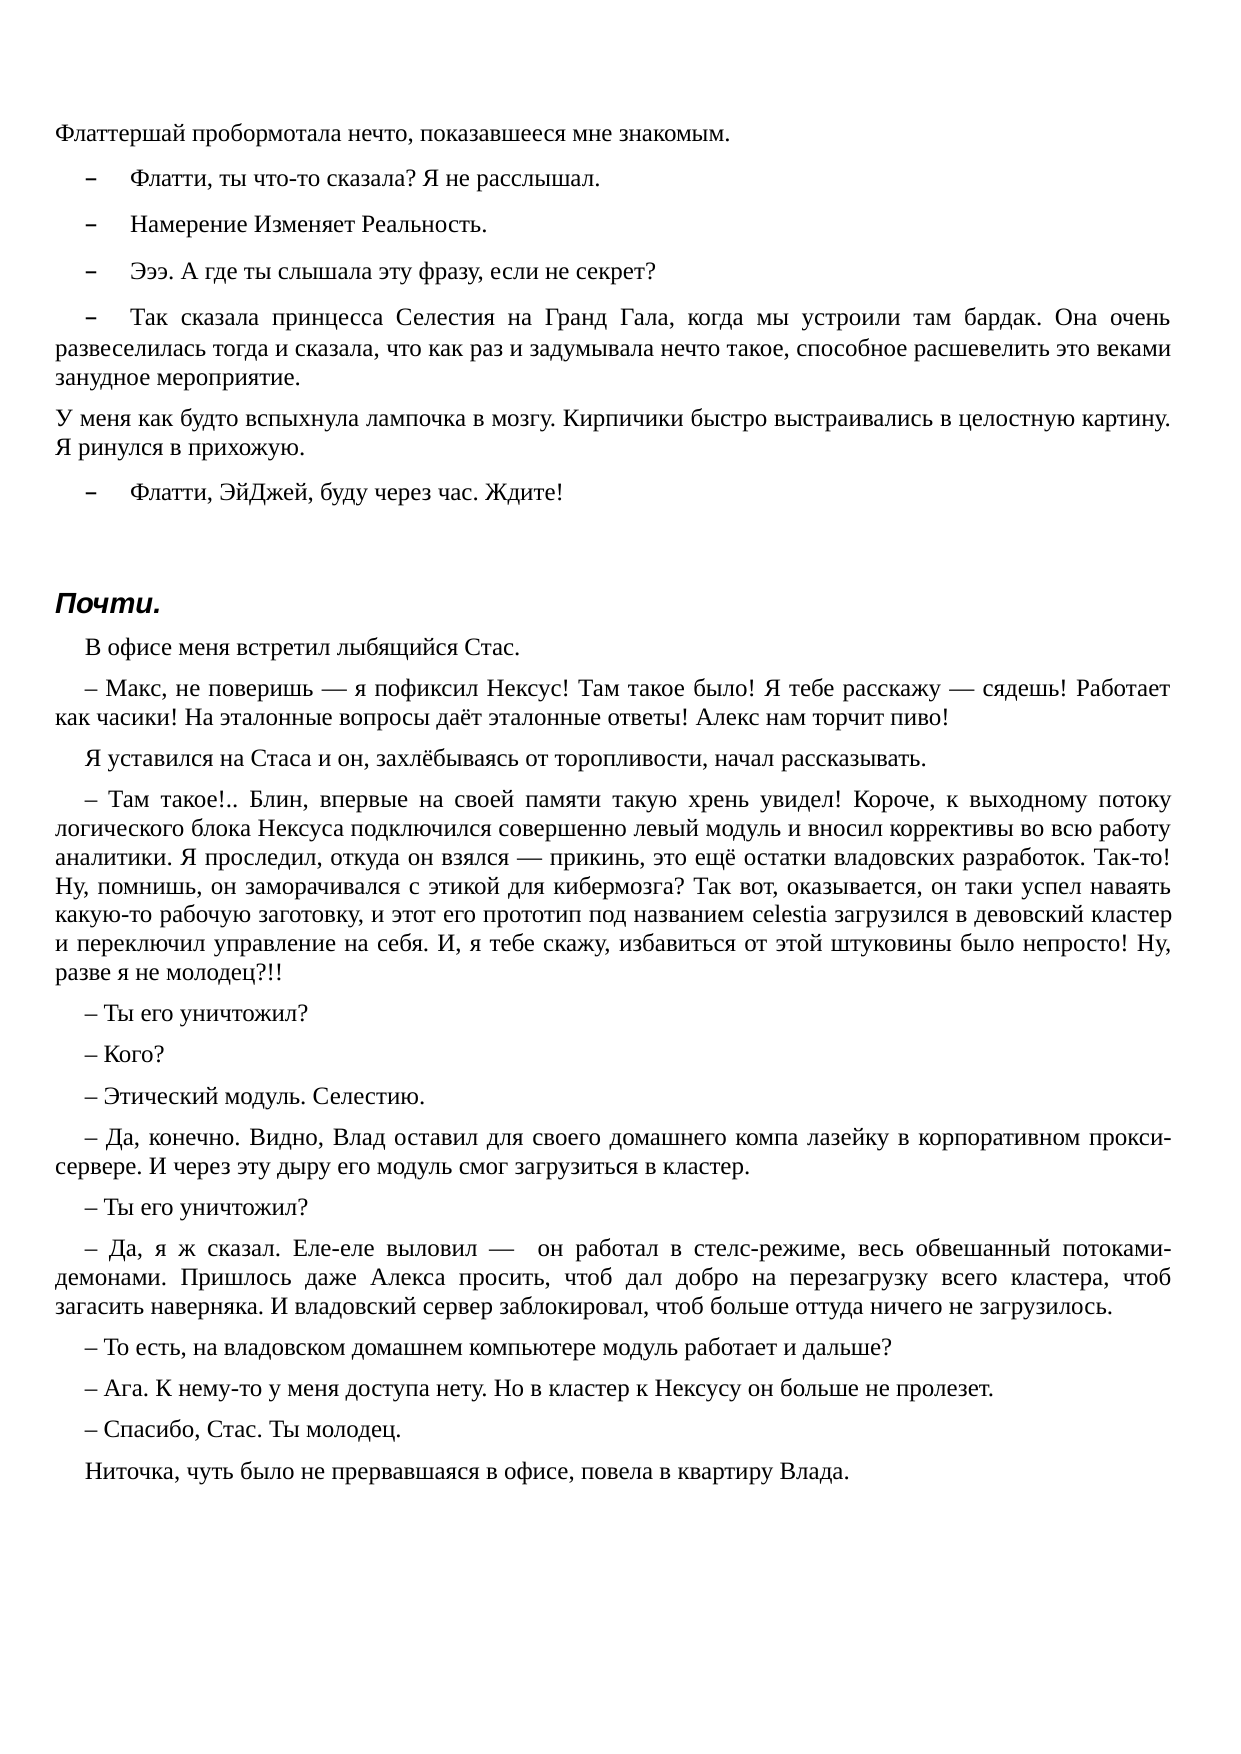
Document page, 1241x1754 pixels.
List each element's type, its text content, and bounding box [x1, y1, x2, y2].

text – Спасибо, Стас. Ты молодец. [55, 1414, 1172, 1443]
text – Кого? [55, 1039, 1172, 1068]
text Я уставился на Стаса и он, захлёбываясь от торопливости, начал рассказывать. [55, 743, 1172, 772]
list Намерение Изменяет Реальность. [55, 206, 1172, 240]
text – То есть, на владовском домашнем компьютере модуль работает и дальше? [55, 1332, 1172, 1361]
text – Да, конечно. Видно, Влад оставил для своего домашнего компа лазейку в корпоративном прокси-сервере. И через эту дыру его модуль смог загрузиться в кластер. [55, 1122, 1172, 1179]
text – Макс, не поверишь — я пофиксил Нексус! Там такое было! Я тебе расскажу — сядешь! Работает как часики! На эталонные вопросы даёт эталонные ответы! Алекс нам торчит пиво! [55, 673, 1172, 731]
list Флатти, ЭйДжей, буду через час. Ждите! [55, 473, 1172, 507]
text – Да, я ж сказал. Еле-еле выловил — он работал в стелс-режиме, весь обвешанный потоками-демонами. Пришлось даже Алекса просить, чтоб дал добро на перезагрузку всего кластера, чтоб загасить наверняка. И владовский сервер заблокировал, чтоб больше оттуда ничего не загрузилось. [55, 1233, 1172, 1319]
text Ниточка, чуть было не прервавшаяся в офисе, повела в квартиру Влада. [55, 1456, 1172, 1484]
text – Ты его уничтожил? [55, 1192, 1172, 1221]
text В офисе меня встретил лыбящийся Стас. [55, 632, 1172, 661]
text – Ты его уничтожил? [55, 998, 1172, 1027]
subtitle Почти. [55, 586, 1172, 619]
text – Там такое!.. Блин, впервые на своей памяти такую хрень увидел! Короче, к выходному потоку логического блока Нексуса подключился совершенно левый модуль и вносил коррективы во всю работу аналитики. Я проследил, откуда он взялся — прикинь, это ещё остатки владовских разработок. Так-то! Ну, помнишь, он заморачивался с этикой для кибермозга? Так вот, оказывается, он таки успел наваять какую-то рабочую заготовку, и этот его прототип под названием celestia загрузился в девовский кластер и переключил управление на себя. И, я тебе скажу, избавиться от этой штуковины было непросто! Ну, разве я не молодец?!! [55, 784, 1172, 986]
list Флаттершай пробормотала нечто, показавшееся мне знакомым. [55, 118, 1172, 147]
list Флатти, ты что-то сказала? Я не расслышал. [55, 159, 1172, 193]
list Так сказала принцесса Селестия на Гранд Гала, когда мы устроили там бардак. Она очень развеселилась тогда и сказала, что как раз и задумывала нечто такое, способное расшевелить это веками занудное мероприятие. [55, 299, 1172, 391]
text – Этический модуль. Селестию. [55, 1081, 1172, 1109]
text – Ага. К нему-то у меня доступа нету. Но в кластер к Нексусу он больше не пролезет. [55, 1373, 1172, 1402]
list У меня как будто вспыхнула лампочка в мозгу. Кирпичики быстро выстраивались в целостную картину. Я ринулся в прихожую. [55, 403, 1172, 461]
list Эээ. А где ты слышала эту фразу, если не секрет? [55, 252, 1172, 287]
